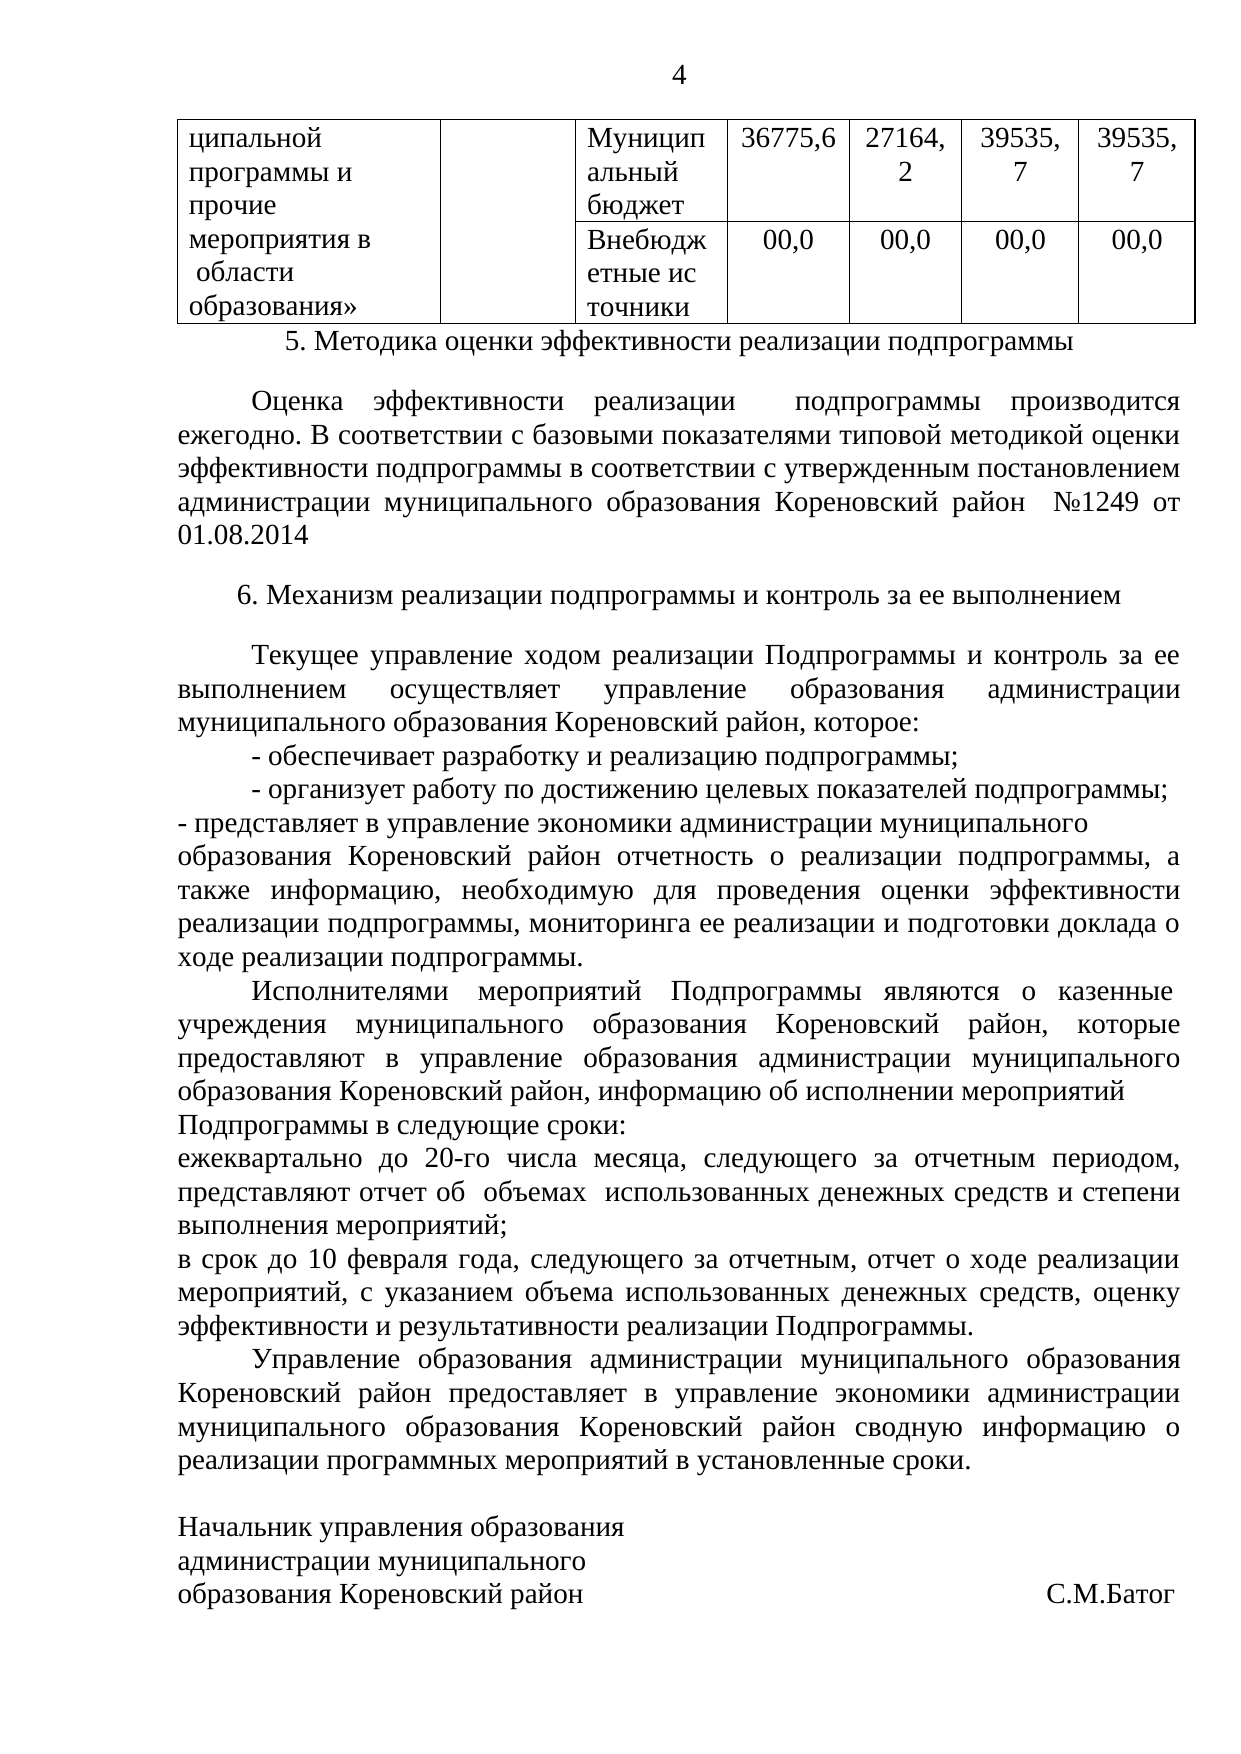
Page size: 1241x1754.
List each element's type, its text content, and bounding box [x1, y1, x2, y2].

text 5. Методика оценки эффективности реализации подпрограммы [177, 324, 1181, 357]
table_header Муниципальный бюджет [576, 120, 727, 221]
text 6. Механизм реализации подпрограммы и контроль за ее выполнением [177, 577, 1181, 611]
table_header 39535,7 [962, 120, 1078, 221]
text Начальник управления образования [177, 1509, 1181, 1543]
text - организует работу по достижению целевых показателей подпрограммы; [177, 771, 1181, 805]
text Исполнителями мероприятий Подпрограммы являются о казенные [177, 973, 1181, 1006]
table_cell 00,0 [962, 222, 1078, 322]
text Оценка эффективности реализации подпрограммы производится ежегодно. В соответствии с базовыми показателями типовой методикой оценки эффективности подпрограммы в соответствии с утвержденным постановлением администрации муниципального образования Кореновский район №1249 от 01.08.2014 [177, 383, 1181, 551]
text 4 [177, 57, 1181, 91]
text администрации муниципального [177, 1543, 1181, 1576]
table_header 39535,7 [1079, 120, 1194, 221]
table_header 36775,6 [728, 120, 849, 221]
text учреждения муниципального образования Кореновский район, которые предоставляют в управление образования администрации муниципального образования Кореновский район, информацию об исполнении мероприятий [177, 1006, 1181, 1107]
text - представляет в управление экономики администрации муниципального [177, 805, 1181, 838]
text образования Кореновский район отчетность о реализации подпрограммы, а также информацию, необходимую для проведения оценки эффективности реализации подпрограммы, мониторинга ее реализации и подготовки доклада о ходе реализации подпрограммы. [177, 838, 1181, 973]
table_cell 00,0 [850, 222, 961, 322]
table_cell 00,0 [1079, 222, 1194, 322]
text Подпрограммы в следующие сроки: [177, 1107, 1181, 1140]
table_cell Внебюджетные ис точники [576, 222, 727, 322]
text ежеквартально до 20-го числа месяца, следующего за отчетным периодом, представляют отчет об объемах использованных денежных средств и степени выполнения мероприятий; [177, 1140, 1181, 1241]
table_cell 00,0 [728, 222, 849, 322]
text Текущее управление ходом реализации Подпрограммы и контроль за ее выполнением осуществляет управление образования администрации муниципального образования Кореновский район, которое: [177, 637, 1181, 738]
text в срок до 10 февраля года, следующего за отчетным, отчет о ходе реализации мероприятий, с указанием объема использованных денежных средств, оценку эффективности и результативности реализации Подпрограммы. [177, 1241, 1181, 1342]
table_header 27164,2 [850, 120, 961, 221]
table_header [441, 120, 575, 322]
text Управление образования администрации муниципального образования Кореновский район предоставляет в управление экономики администрации муниципального образования Кореновский район сводную информацию о реализации программных мероприятий в установленные сроки. [177, 1342, 1181, 1476]
table_header ципальной программы и прочие мероприятия в области образования» [178, 120, 440, 322]
text - обеспечивает разработку и реализацию подпрограммы; [177, 738, 1181, 771]
text образования Кореновский район С.М.Батог [177, 1576, 1181, 1610]
